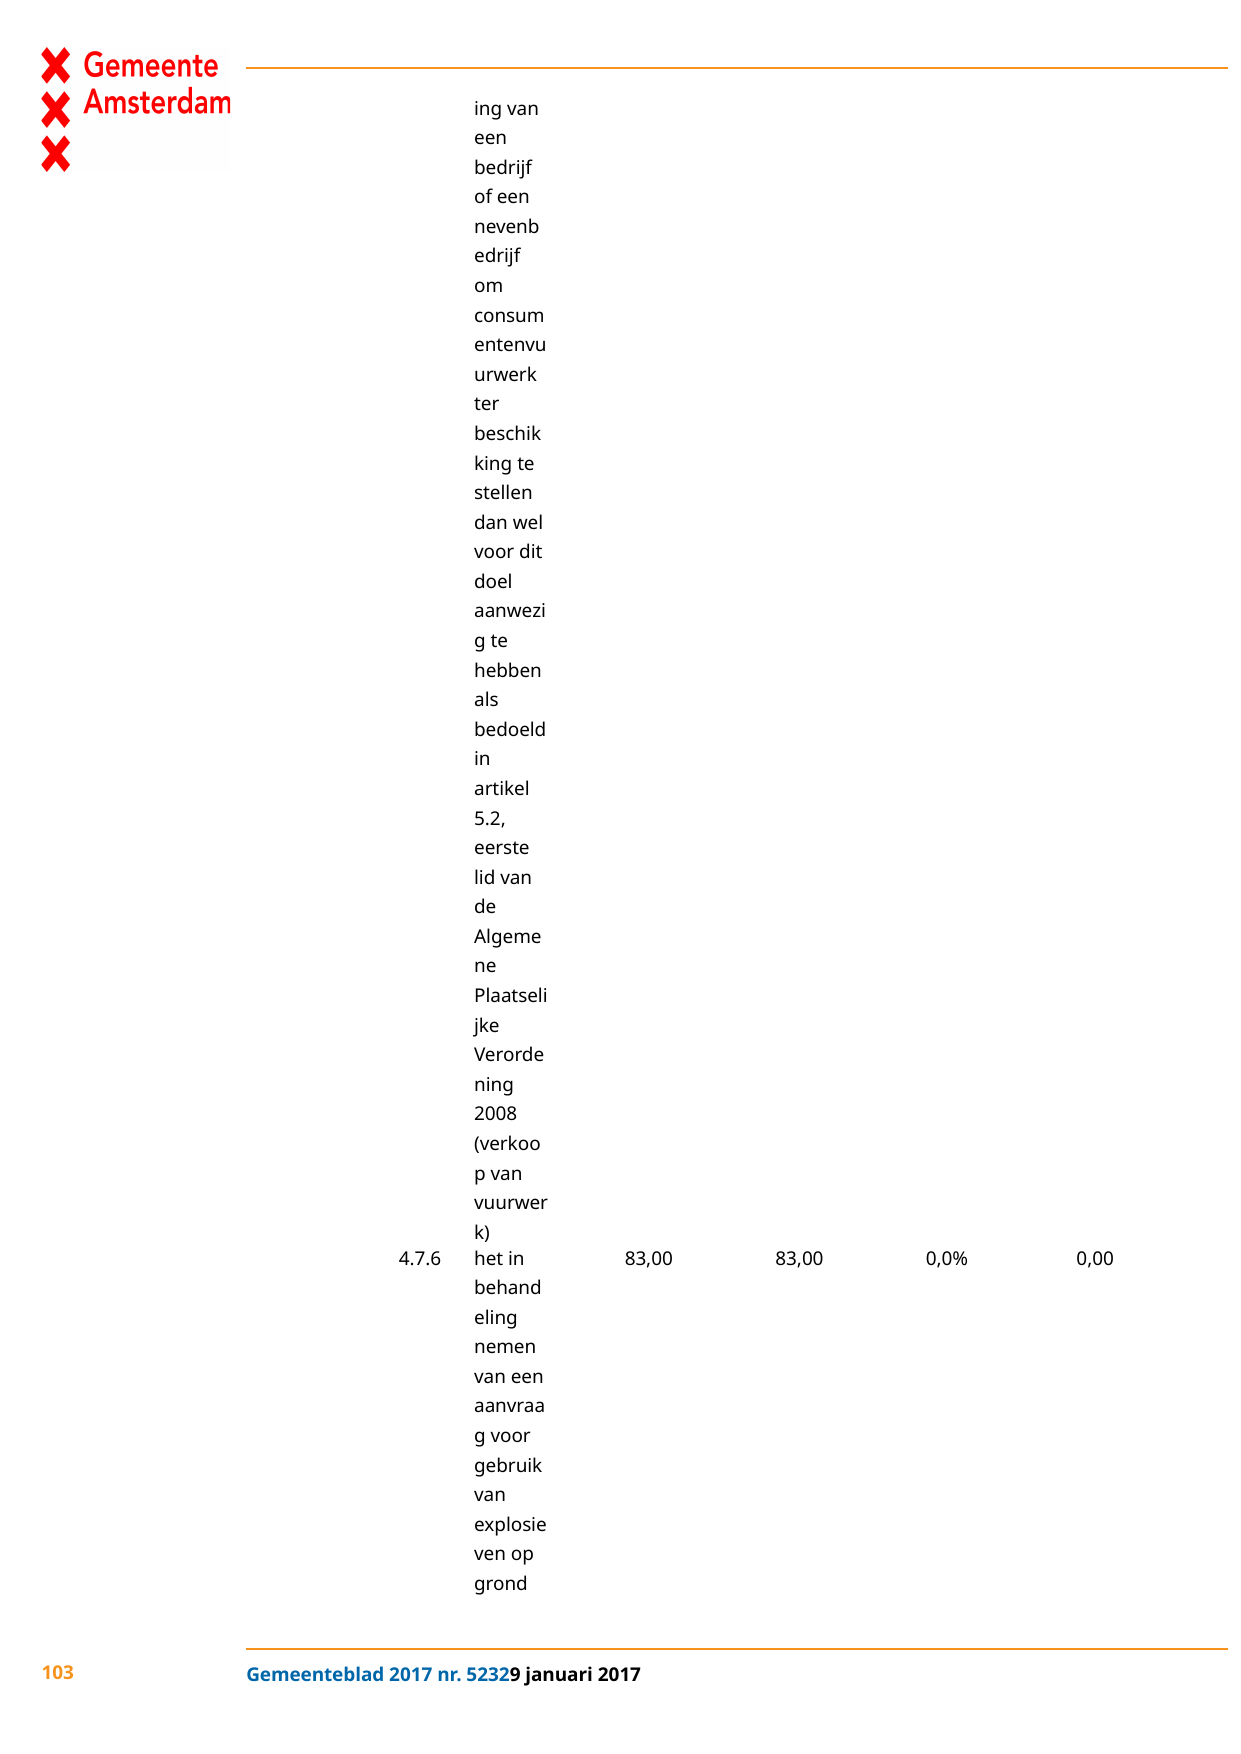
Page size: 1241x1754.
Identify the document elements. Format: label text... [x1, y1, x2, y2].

table_cell [775, 95, 850, 1245]
table_cell 0,00 [1076, 1245, 1152, 1596]
table_cell [1076, 95, 1152, 1245]
table_cell 0,0% [926, 1245, 1001, 1596]
picture [41, 47, 231, 172]
table_cell 4.7.6 [399, 1245, 474, 1596]
table_cell [700, 95, 775, 1245]
table_cell [399, 95, 474, 1245]
table_cell [926, 95, 1001, 1245]
table_cell [323, 1245, 398, 1596]
table_cell [248, 1245, 323, 1596]
table_cell [1001, 1245, 1076, 1596]
table_cell [549, 1245, 624, 1596]
table_cell [1001, 95, 1076, 1245]
table_cell [700, 1245, 775, 1596]
table_cell [625, 95, 700, 1245]
table_cell het in behandeling nemen van een aanvraag voor gebruik van explosieven op grond [474, 1245, 549, 1596]
table_cell [549, 95, 624, 1245]
table_cell ing van een bedrijf of een nevenbedrijf om consumentenvuurwerk ter beschikking te stellen dan wel voor dit doel aanwezig te hebben als bedoeld in artikel 5.2, eerste lid van de Algemene Plaatselijke Verordening 2008 (verkoop van vuurwerk) [474, 95, 549, 1245]
table_cell 83,00 [625, 1245, 700, 1596]
table_cell [850, 1245, 926, 1596]
table_cell [248, 95, 323, 1245]
table_cell [850, 95, 926, 1245]
table_cell 83,00 [775, 1245, 850, 1596]
table_cell [323, 95, 398, 1245]
